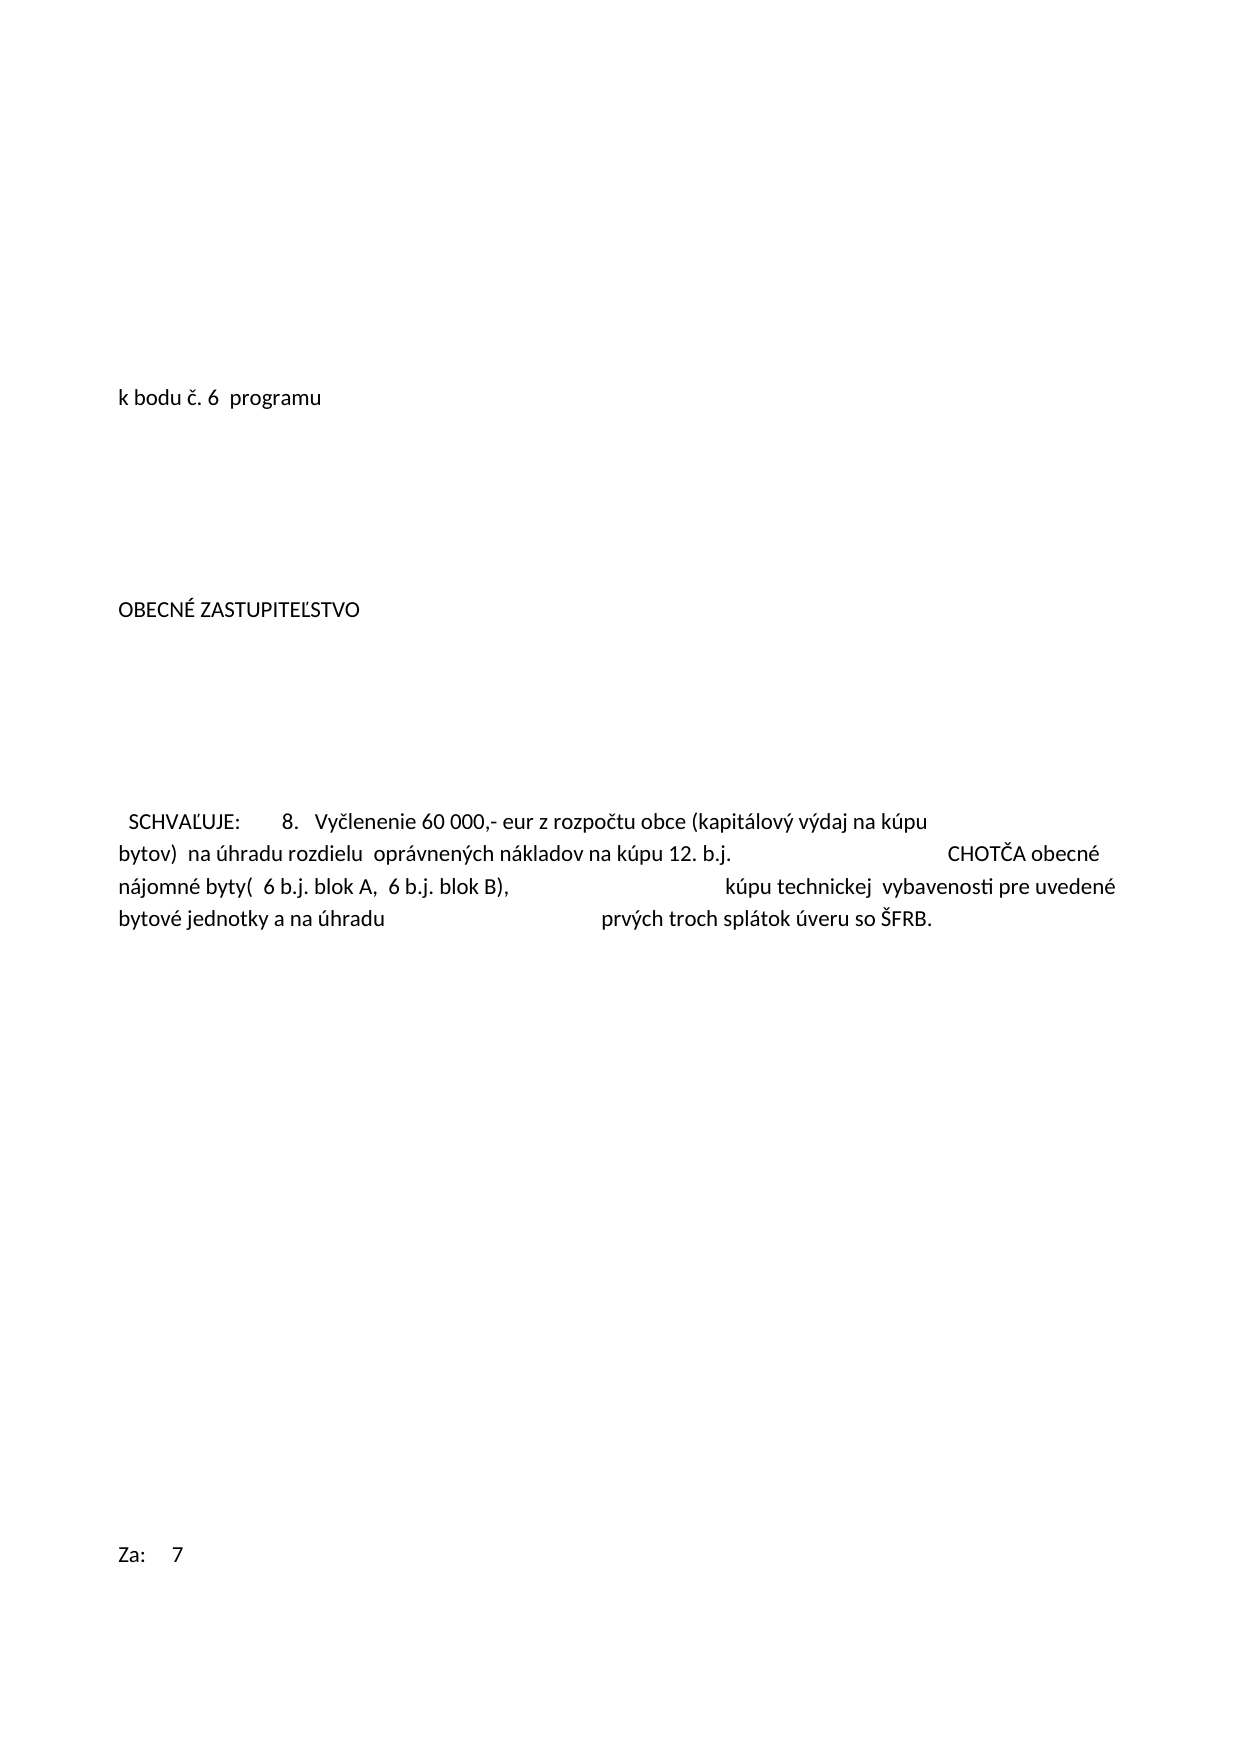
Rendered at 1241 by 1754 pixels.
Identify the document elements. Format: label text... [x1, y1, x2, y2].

text OBECNÉ ZASTUPITEĽSTVO [118, 595, 1122, 623]
text k bodu č. 6 programu [118, 383, 1122, 411]
text SCHVAĽUJE: 8. Vyčlenenie 60 000,- eur z rozpočtu obce (kapitálový výdaj na kúpu bytov) na úhradu rozdielu oprávnených nákladov na kúpu 12. b.j. CHOTČA obecné nájomné byty( 6 b.j. blok A, 6 b.j. blok B), kúpu technickej vybavenosti pre uvedené bytové jednotky a na úhradu prvých troch splátok úveru so ŠFRB. [118, 807, 1122, 932]
text Za: 7 [118, 1540, 1122, 1568]
